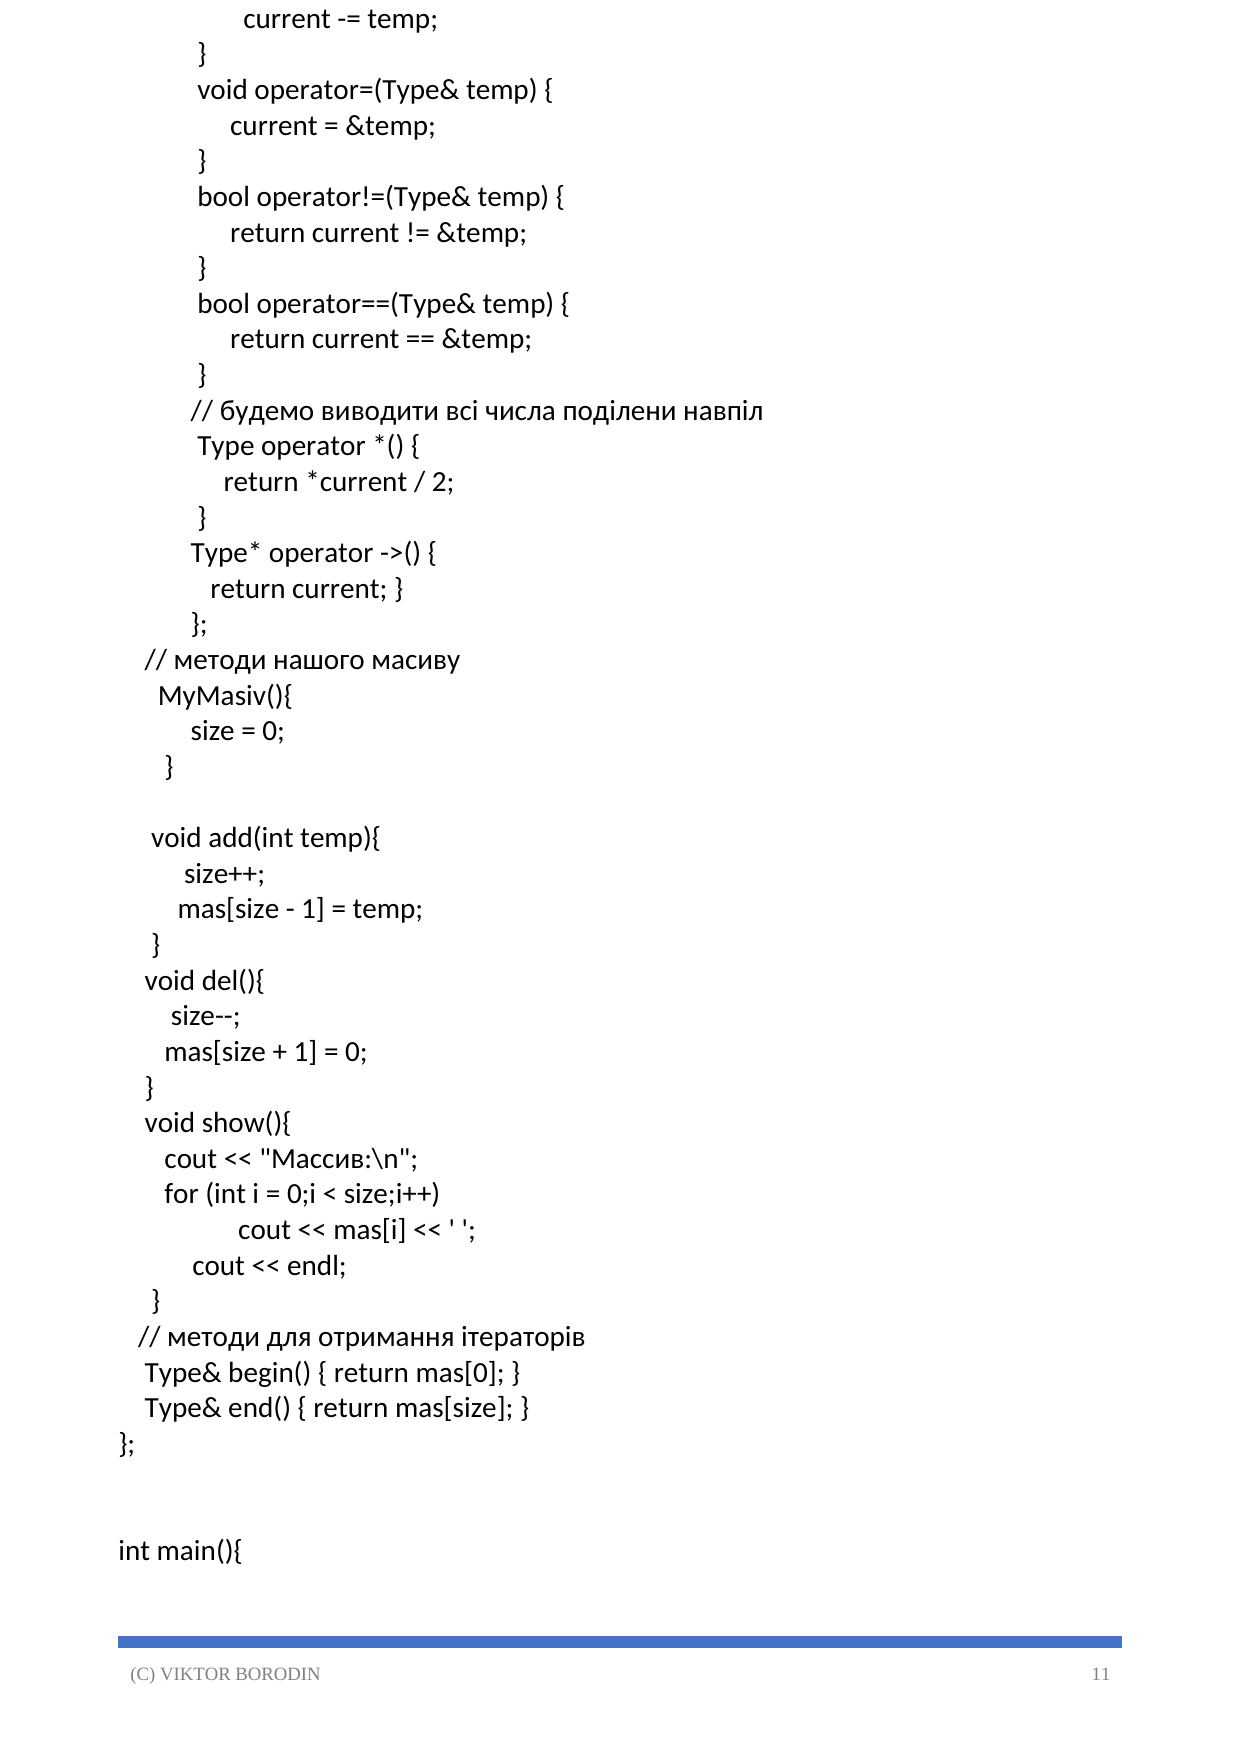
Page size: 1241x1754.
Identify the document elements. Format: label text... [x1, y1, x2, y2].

text Type& begin() { return mas[0]; } [118, 1354, 1122, 1389]
text } [118, 1069, 1122, 1104]
text void operator=(Type& temp) { [118, 71, 1122, 107]
text mas[size - 1] = temp; [118, 891, 1122, 926]
text return *current / 2; [118, 463, 1122, 499]
text cout << endl; [118, 1247, 1122, 1282]
text // методи нашого масиву [118, 641, 1122, 677]
text bool operator!=(Type& temp) { [118, 178, 1122, 214]
text Type* operator ->() { [118, 534, 1122, 570]
text } [118, 36, 1122, 71]
text } [118, 748, 1122, 784]
text Type& end() { return mas[size]; } [118, 1389, 1122, 1425]
text } [118, 1282, 1122, 1318]
text int main(){ [118, 1532, 1122, 1567]
text } [118, 926, 1122, 962]
text return current == &temp; [118, 321, 1122, 356]
text size = 0; [118, 712, 1122, 748]
text cout << mas[i] << ' '; [118, 1211, 1122, 1247]
text void del(){ [118, 962, 1122, 997]
text // будемо виводити всі числа поділени навпіл [118, 392, 1122, 427]
text } [118, 249, 1122, 285]
text size++; [118, 855, 1122, 891]
text void show(){ [118, 1104, 1122, 1140]
text mas[size + 1] = 0; [118, 1033, 1122, 1069]
text void add(int temp){ [118, 819, 1122, 855]
text // методи для отримання ітераторів [118, 1318, 1122, 1354]
text for (int i = 0;i < size;i++) [118, 1176, 1122, 1211]
text } [118, 142, 1122, 178]
text current -= temp; [118, 0, 1122, 36]
text MyMasiv(){ [118, 677, 1122, 712]
text }; [118, 1425, 1122, 1461]
text } [118, 356, 1122, 392]
text size--; [118, 997, 1122, 1033]
text cout << "Массив:\n"; [118, 1140, 1122, 1176]
text }; [118, 606, 1122, 641]
text return current != &temp; [118, 214, 1122, 249]
text current = &temp; [118, 107, 1122, 142]
text } [118, 499, 1122, 534]
text return current; } [118, 570, 1122, 606]
text Type operator *() { [118, 427, 1122, 463]
text bool operator==(Type& temp) { [118, 285, 1122, 321]
